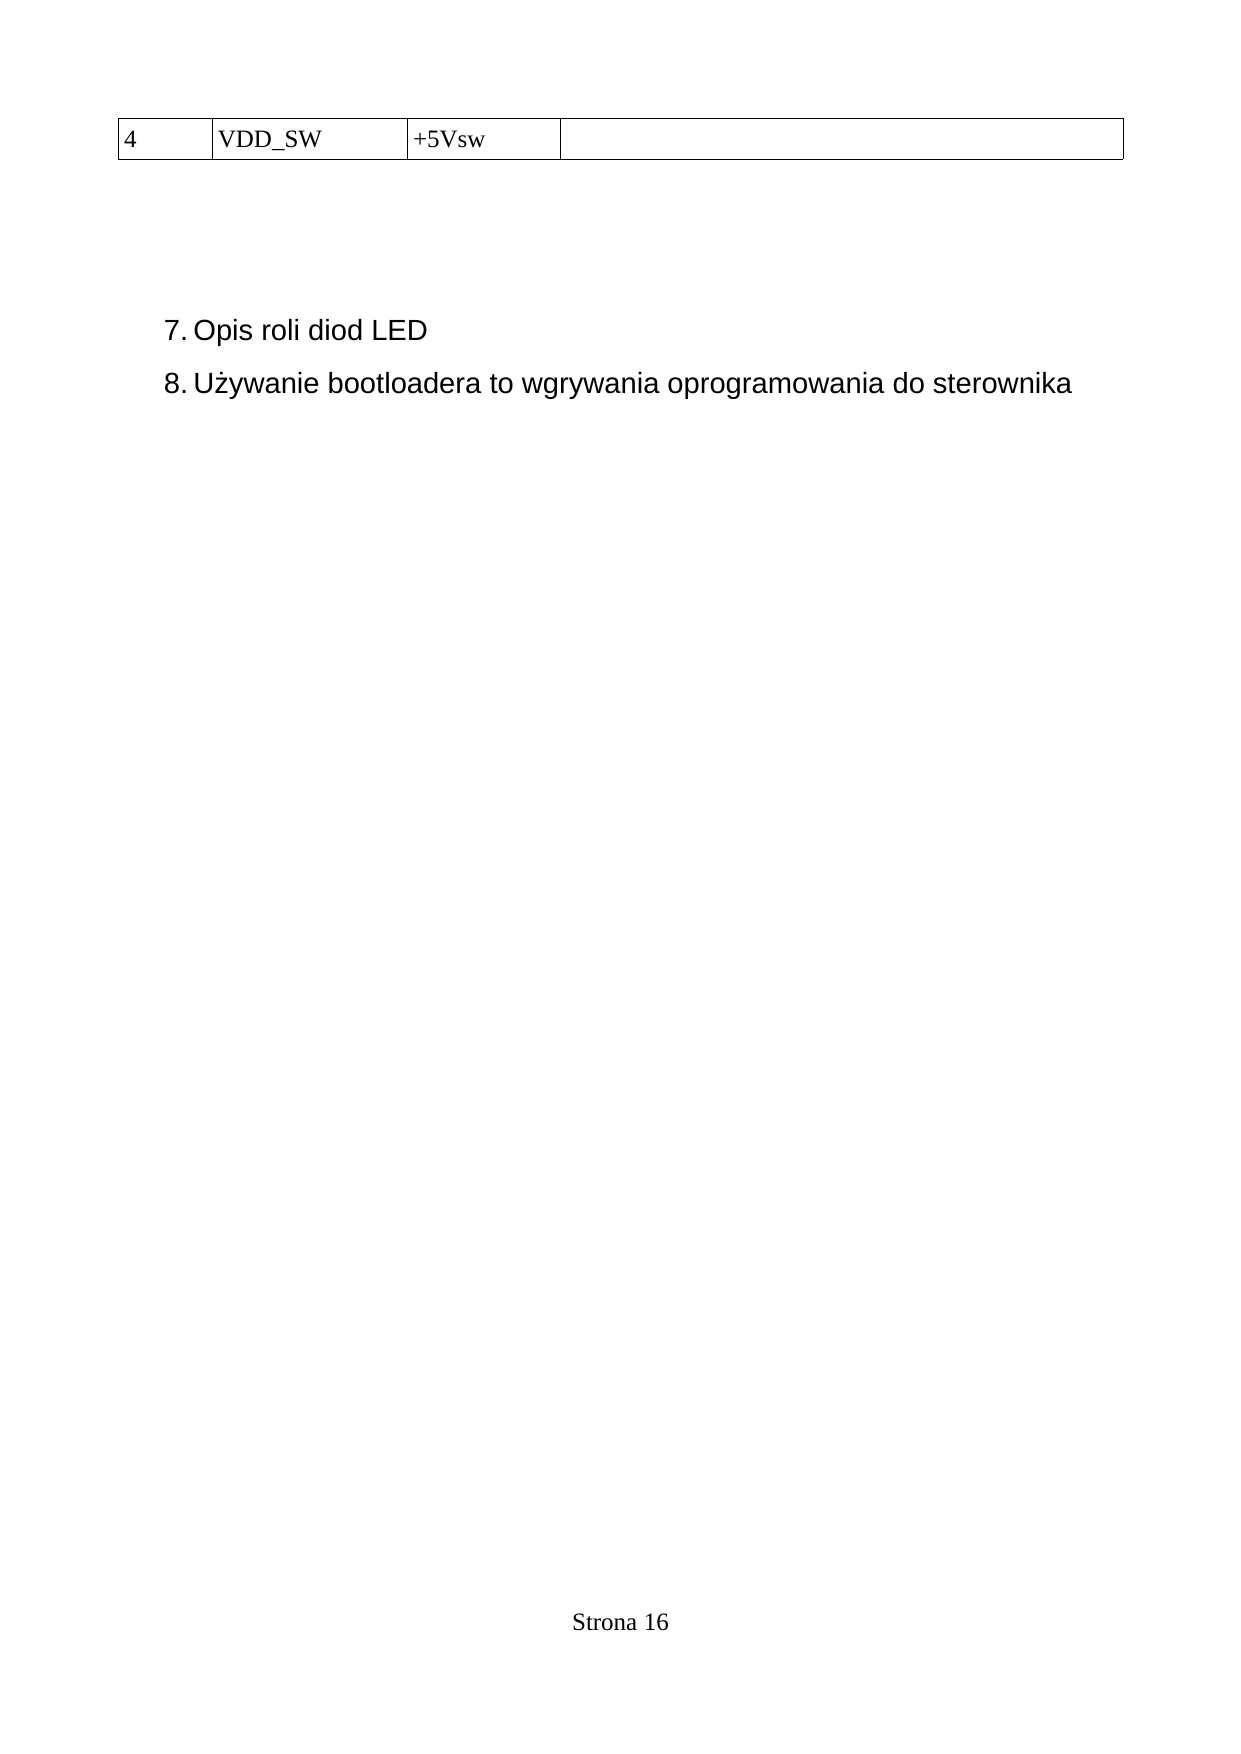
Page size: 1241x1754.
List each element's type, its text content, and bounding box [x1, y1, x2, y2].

table_cell [561, 119, 1123, 158]
table_cell VDD_SW [213, 119, 407, 158]
list Używanie bootloadera to wgrywania oprogramowania do sterownika [156, 366, 1122, 399]
list Opis roli diod LED [156, 313, 1122, 347]
table_cell +5Vsw [408, 119, 560, 158]
table_cell 4 [119, 119, 212, 158]
